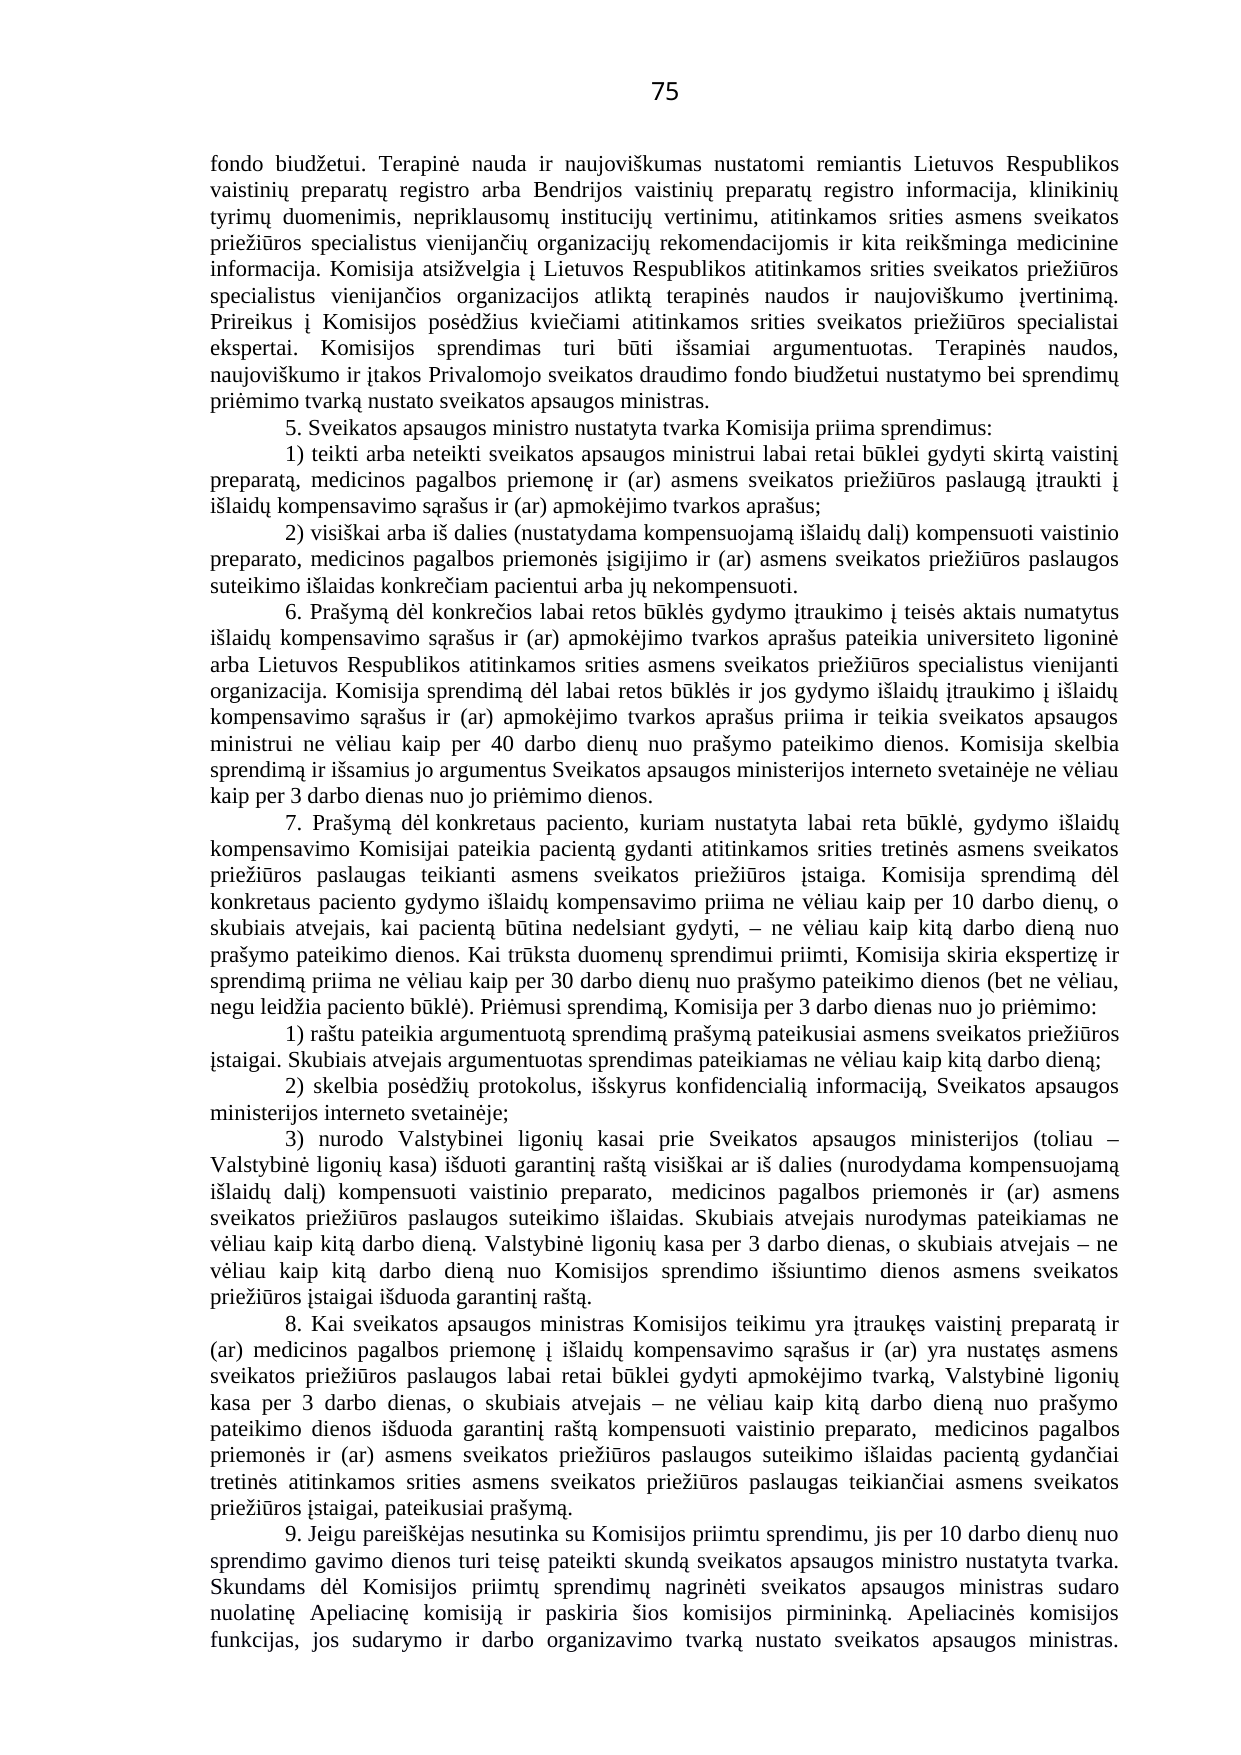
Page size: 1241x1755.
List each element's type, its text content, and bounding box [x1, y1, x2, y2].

text 5. Sveikatos apsaugos ministro nustatyta tvarka Komisija priima sprendimus: [210, 413, 1120, 440]
text 3) nurodo Valstybinei ligonių kasai prie Sveikatos apsaugos ministerijos (toliau – Valstybinė ligonių kasa) išduoti garantinį raštą visiškai ar iš dalies (nurodydama kompensuojamą išlaidų dalį) kompensuoti vaistinio preparato, medicinos pagalbos priemonės ir (ar) asmens sveikatos priežiūros paslaugos suteikimo išlaidas. Skubiais atvejais nurodymas pateikiamas ne vėliau kaip kitą darbo dieną. Valstybinė ligonių kasa per 3 darbo dienas, o skubiais atvejais – ne vėliau kaip kitą darbo dieną nuo Komisijos sprendimo išsiuntimo dienos asmens sveikatos priežiūros įstaigai išduoda garantinį raštą. [210, 1125, 1120, 1309]
text fondo biudžetui. Terapinė nauda ir naujoviškumas nustatomi remiantis Lietuvos Respublikos vaistinių preparatų registro arba Bendrijos vaistinių preparatų registro informacija, klinikinių tyrimų duomenimis, nepriklausomų institucijų vertinimu, atitinkamos srities asmens sveikatos priežiūros specialistus vienijančių organizacijų rekomendacijomis ir kita reikšminga medicinine informacija. Komisija atsižvelgia į Lietuvos Respublikos atitinkamos srities sveikatos priežiūros specialistus vienijančios organizacijos atliktą terapinės naudos ir naujoviškumo įvertinimą. Prireikus į Komisijos posėdžius kviečiami atitinkamos srities sveikatos priežiūros specialistai ekspertai. Komisijos sprendimas turi būti išsamiai argumentuotas. Terapinės naudos, naujoviškumo ir įtakos Privalomojo sveikatos draudimo fondo biudžetui nustatymo bei sprendimų priėmimo tvarką nustato sveikatos apsaugos ministras. [210, 150, 1120, 413]
text 9. Jeigu pareiškėjas nesutinka su Komisijos priimtu sprendimu, jis per 10 darbo dienų nuo sprendimo gavimo dienos turi teisę pateikti skundą sveikatos apsaugos ministro nustatyta tvarka. Skundams dėl Komisijos priimtų sprendimų nagrinėti sveikatos apsaugos ministras sudaro nuolatinę Apeliacinę komisiją ir paskiria šios komisijos pirmininką. Apeliacinės komisijos funkcijas, jos sudarymo ir darbo organizavimo tvarką nustato sveikatos apsaugos ministras. [210, 1520, 1120, 1652]
text 2) skelbia posėdžių protokolus, išskyrus konfidencialią informaciją, Sveikatos apsaugos ministerijos interneto svetainėje; [210, 1072, 1120, 1125]
text 1) teikti arba neteikti sveikatos apsaugos ministrui labai retai būklei gydyti skirtą vaistinį preparatą, medicinos pagalbos priemonę ir (ar) asmens sveikatos priežiūros paslaugą įtraukti į išlaidų kompensavimo sąrašus ir (ar) apmokėjimo tvarkos aprašus; [210, 440, 1120, 519]
text 2) visiškai arba iš dalies (nustatydama kompensuojamą išlaidų dalį) kompensuoti vaistinio preparato, medicinos pagalbos priemonės įsigijimo ir (ar) asmens sveikatos priežiūros paslaugos suteikimo išlaidas konkrečiam pacientui arba jų nekompensuoti. [210, 519, 1120, 598]
text 1) raštu pateikia argumentuotą sprendimą prašymą pateikusiai asmens sveikatos priežiūros įstaigai. Skubiais atvejais argumentuotas sprendimas pateikiamas ne vėliau kaip kitą darbo dieną; [210, 1020, 1120, 1072]
text 6. Prašymą dėl konkrečios labai retos būklės gydymo įtraukimo į teisės aktais numatytus išlaidų kompensavimo sąrašus ir (ar) apmokėjimo tvarkos aprašus pateikia universiteto ligoninė arba Lietuvos Respublikos atitinkamos srities asmens sveikatos priežiūros specialistus vienijanti organizacija. Komisija sprendimą dėl labai retos būklės ir jos gydymo išlaidų įtraukimo į išlaidų kompensavimo sąrašus ir (ar) apmokėjimo tvarkos aprašus priima ir teikia sveikatos apsaugos ministrui ne vėliau kaip per 40 darbo dienų nuo prašymo pateikimo dienos. Komisija skelbia sprendimą ir išsamius jo argumentus Sveikatos apsaugos ministerijos interneto svetainėje ne vėliau kaip per 3 darbo dienas nuo jo priėmimo dienos. [210, 598, 1120, 809]
text 7. Prašymą dėl konkretaus paciento, kuriam nustatyta labai reta būklė, gydymo išlaidų kompensavimo Komisijai pateikia pacientą gydanti atitinkamos srities tretinės asmens sveikatos priežiūros paslaugas teikianti asmens sveikatos priežiūros įstaiga. Komisija sprendimą dėl konkretaus paciento gydymo išlaidų kompensavimo priima ne vėliau kaip per 10 darbo dienų, o skubiais atvejais, kai pacientą būtina nedelsiant gydyti, – ne vėliau kaip kitą darbo dieną nuo prašymo pateikimo dienos. Kai trūksta duomenų sprendimui priimti, Komisija skiria ekspertizę ir sprendimą priima ne vėliau kaip per 30 darbo dienų nuo prašymo pateikimo dienos (bet ne vėliau, negu leidžia paciento būklė). Priėmusi sprendimą, Komisija per 3 darbo dienas nuo jo priėmimo: [210, 809, 1120, 1020]
text 8. Kai sveikatos apsaugos ministras Komisijos teikimu yra įtraukęs vaistinį preparatą ir (ar) medicinos pagalbos priemonę į išlaidų kompensavimo sąrašus ir (ar) yra nustatęs asmens sveikatos priežiūros paslaugos labai retai būklei gydyti apmokėjimo tvarką, Valstybinė ligonių kasa per 3 darbo dienas, o skubiais atvejais – ne vėliau kaip kitą darbo dieną nuo prašymo pateikimo dienos išduoda garantinį raštą kompensuoti vaistinio preparato, medicinos pagalbos priemonės ir (ar) asmens sveikatos priežiūros paslaugos suteikimo išlaidas pacientą gydančiai tretinės atitinkamos srities asmens sveikatos priežiūros paslaugas teikiančiai asmens sveikatos priežiūros įstaigai, pateikusiai prašymą. [210, 1309, 1120, 1520]
